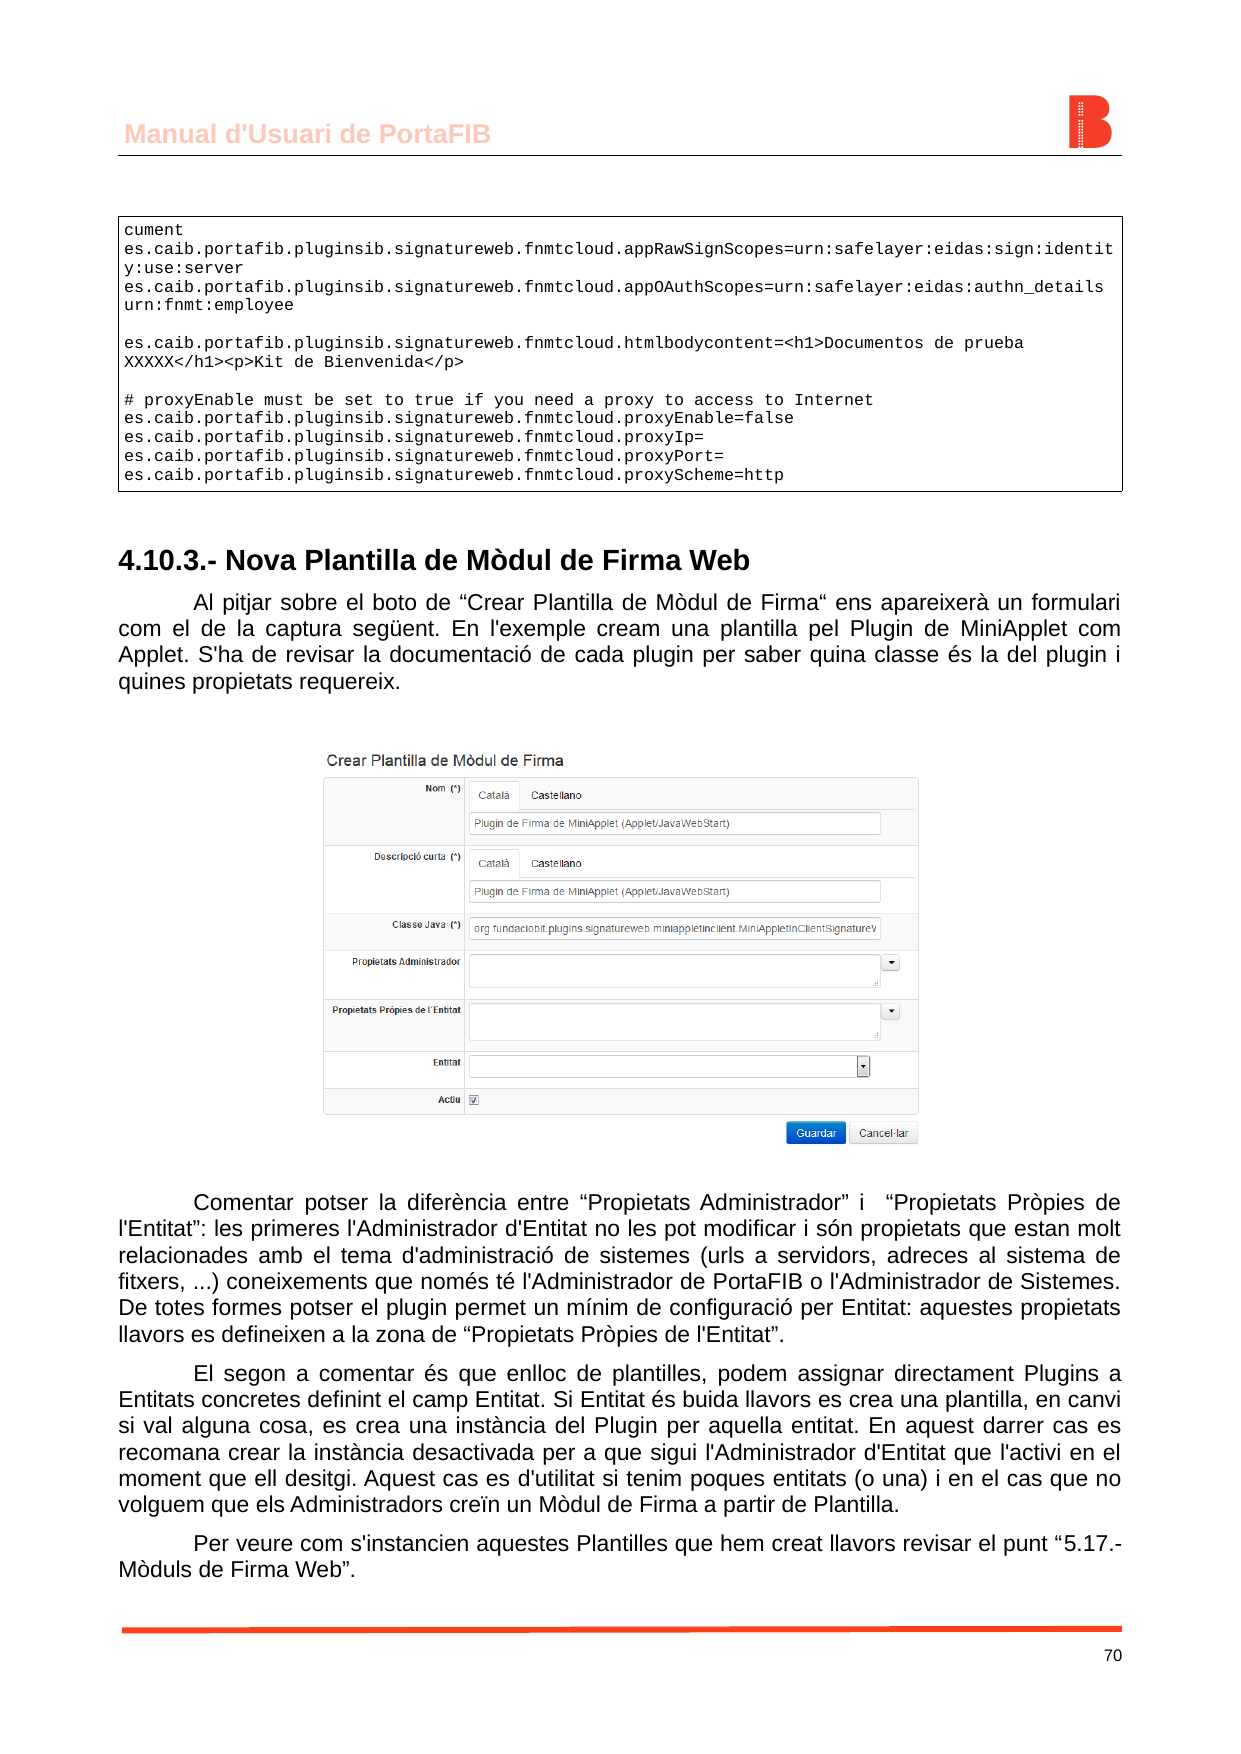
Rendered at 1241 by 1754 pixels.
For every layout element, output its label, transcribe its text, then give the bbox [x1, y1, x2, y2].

picture [1063, 94, 1117, 150]
table_header cument es.caib.portafib.pluginsib.signatureweb.fnmtcloud.appRawSignScopes=urn:safelayer:eidas:sign:identity:use:server es.caib.portafib.pluginsib.signatureweb.fnmtcloud.appOAuthScopes=urn:safelayer:eidas:authn_details urn:fnmt:employee es.caib.portafib.pluginsib.signatureweb.fnmtcloud.htmlbodycontent=<h1>Documentos de prueba XXXXX</h1><p>Kit de Bienvenida</p> # proxyEnable must be set to true if you need a proxy to access to Internet es.caib.portafib.pluginsib.signatureweb.fnmtcloud.proxyEnable=false es.caib.portafib.pluginsib.signatureweb.fnmtcloud.proxyIp= es.caib.portafib.pluginsib.signatureweb.fnmtcloud.proxyPort= es.caib.portafib.pluginsib.signatureweb.fnmtcloud.proxyScheme=http [119, 217, 1122, 491]
text Per veure com s'instancien aquestes Plantilles que hem creat llavors revisar el punt “5.17.-Mòduls de Firma Web”. [118, 1530, 1122, 1583]
text Al pitjar sobre el boto de “Crear Plantilla de Mòdul de Firma“ ens apareixerà un formulari com el de la captura següent. En l'exemple cream una plantilla pel Plugin de MiniApplet com Applet. S'ha de revisar la documentació de cada plugin per saber quina classe és la del plugin i quines propietats requereix. [118, 589, 1122, 694]
picture [317, 745, 924, 1150]
subtitle Nova Plantilla de Mòdul de Firma Web [118, 543, 1122, 576]
text El segon a comentar és que enlloc de plantilles, podem assignar directament Plugins a Entitats concretes definint el camp Entitat. Si Entitat és buida llavors es crea una plantilla, en canvi si val alguna cosa, es crea una instància del Plugin per aquella entitat. En aquest darrer cas es recomana crear la instància desactivada per a que sigui l'Administrador d'Entitat que l'activi en el moment que ell desitgi. Aquest cas es d'utilitat si tenim poques entitats (o una) i en el cas que no volguem que els Administradors creïn un Mòdul de Firma a partir de Plantilla. [118, 1359, 1122, 1518]
text Comentar potser la diferència entre “Propietats Administrador” i “Propietats Pròpies de l'Entitat”: les primeres l'Administrador d'Entitat no les pot modificar i són propietats que estan molt relacionades amb el tema d'administració de sistemes (urls a servidors, adreces al sistema de fitxers, ...) coneixements que només té l'Administrador de PortaFIB o l'Administrador de Sistemes. De totes formes potser el plugin permet un mínim de configuració per Entitat: aquestes propietats llavors es defineixen a la zona de “Propietats Pròpies de l'Entitat”. [118, 1189, 1122, 1347]
